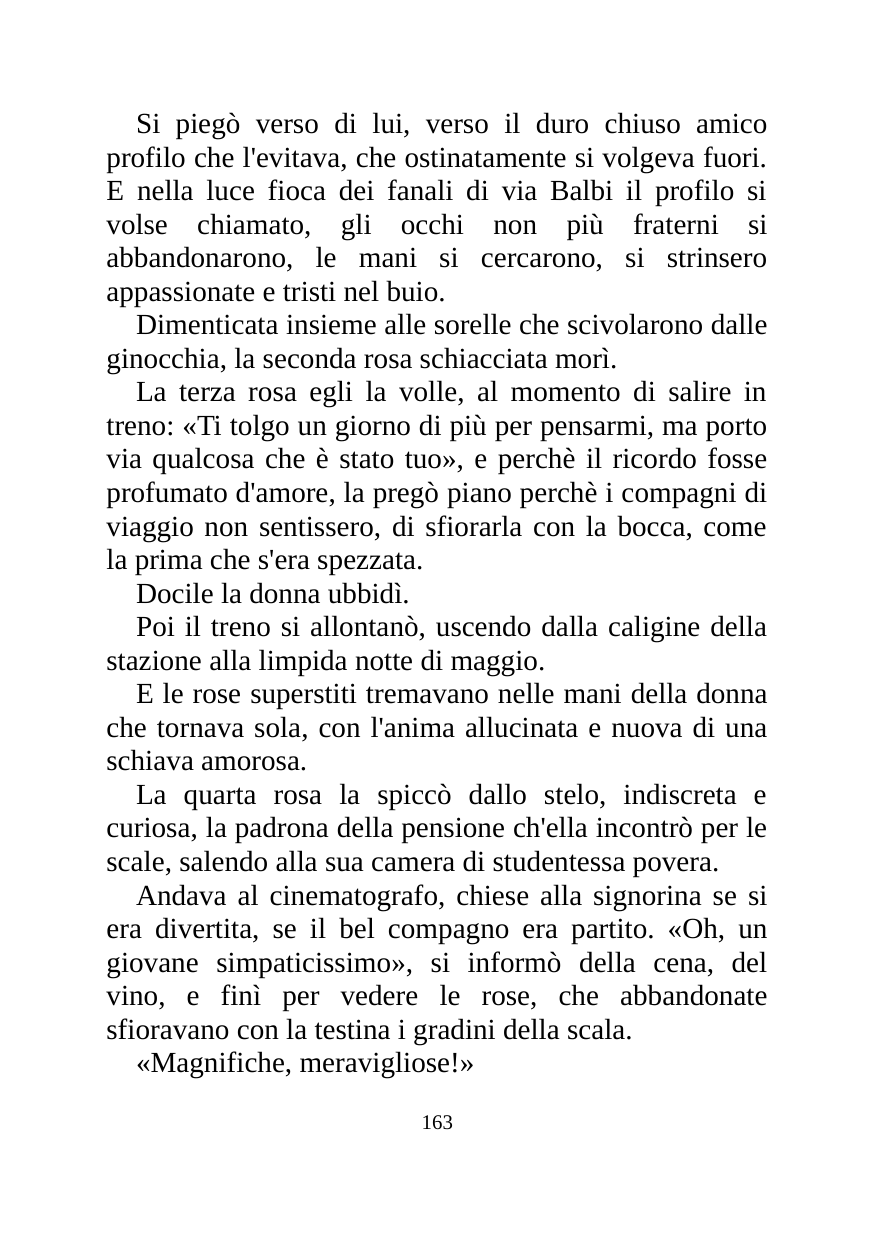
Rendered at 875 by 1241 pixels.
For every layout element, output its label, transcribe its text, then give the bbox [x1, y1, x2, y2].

text Docile la donna ubbidì. [106, 576, 768, 609]
text Dimenticata insieme alle sorelle che scivolarono dalle ginocchia, la seconda rosa schiacciata morì. [106, 307, 768, 374]
text «Magnifiche, meravigliose!» [106, 1045, 768, 1079]
text Andava al cinematografo, chiese alla signorina se si era divertita, se il bel compagno era partito. «Oh, un giovane simpaticissimo», si informò della cena, del vino, e finì per vedere le rose, che abbandonate sfioravano con la testina i gradini della scala. [106, 878, 768, 1045]
text Si piegò verso di lui, verso il duro chiuso amico profilo che l'evitava, che ostinatamente si volgeva fuori. E nella luce fioca dei fanali di via Balbi il profilo si volse chiamato, gli occhi non più fraterni si abbandonarono, le mani si cercarono, si strinsero appassionate e tristi nel buio. [106, 106, 768, 307]
text La terza rosa egli la volle, al momento di salire in treno: «Ti tolgo un giorno di più per pensarmi, ma porto via qualcosa che è stato tuo», e perchè il ricordo fosse profumato d'amore, la pregò piano perchè i compagni di viaggio non sentissero, di sfiorarla con la bocca, come la prima che s'era spezzata. [106, 374, 768, 576]
text La quarta rosa la spiccò dallo stelo, indiscreta e curiosa, la padrona della pensione ch'ella incontrò per le scale, salendo alla sua camera di studentessa povera. [106, 777, 768, 878]
text Poi il treno si allontanò, uscendo dalla caligine della stazione alla limpida notte di maggio. [106, 609, 768, 676]
text E le rose superstiti tremavano nelle mani della donna che tornava sola, con l'anima allucinata e nuova di una schiava amorosa. [106, 676, 768, 777]
